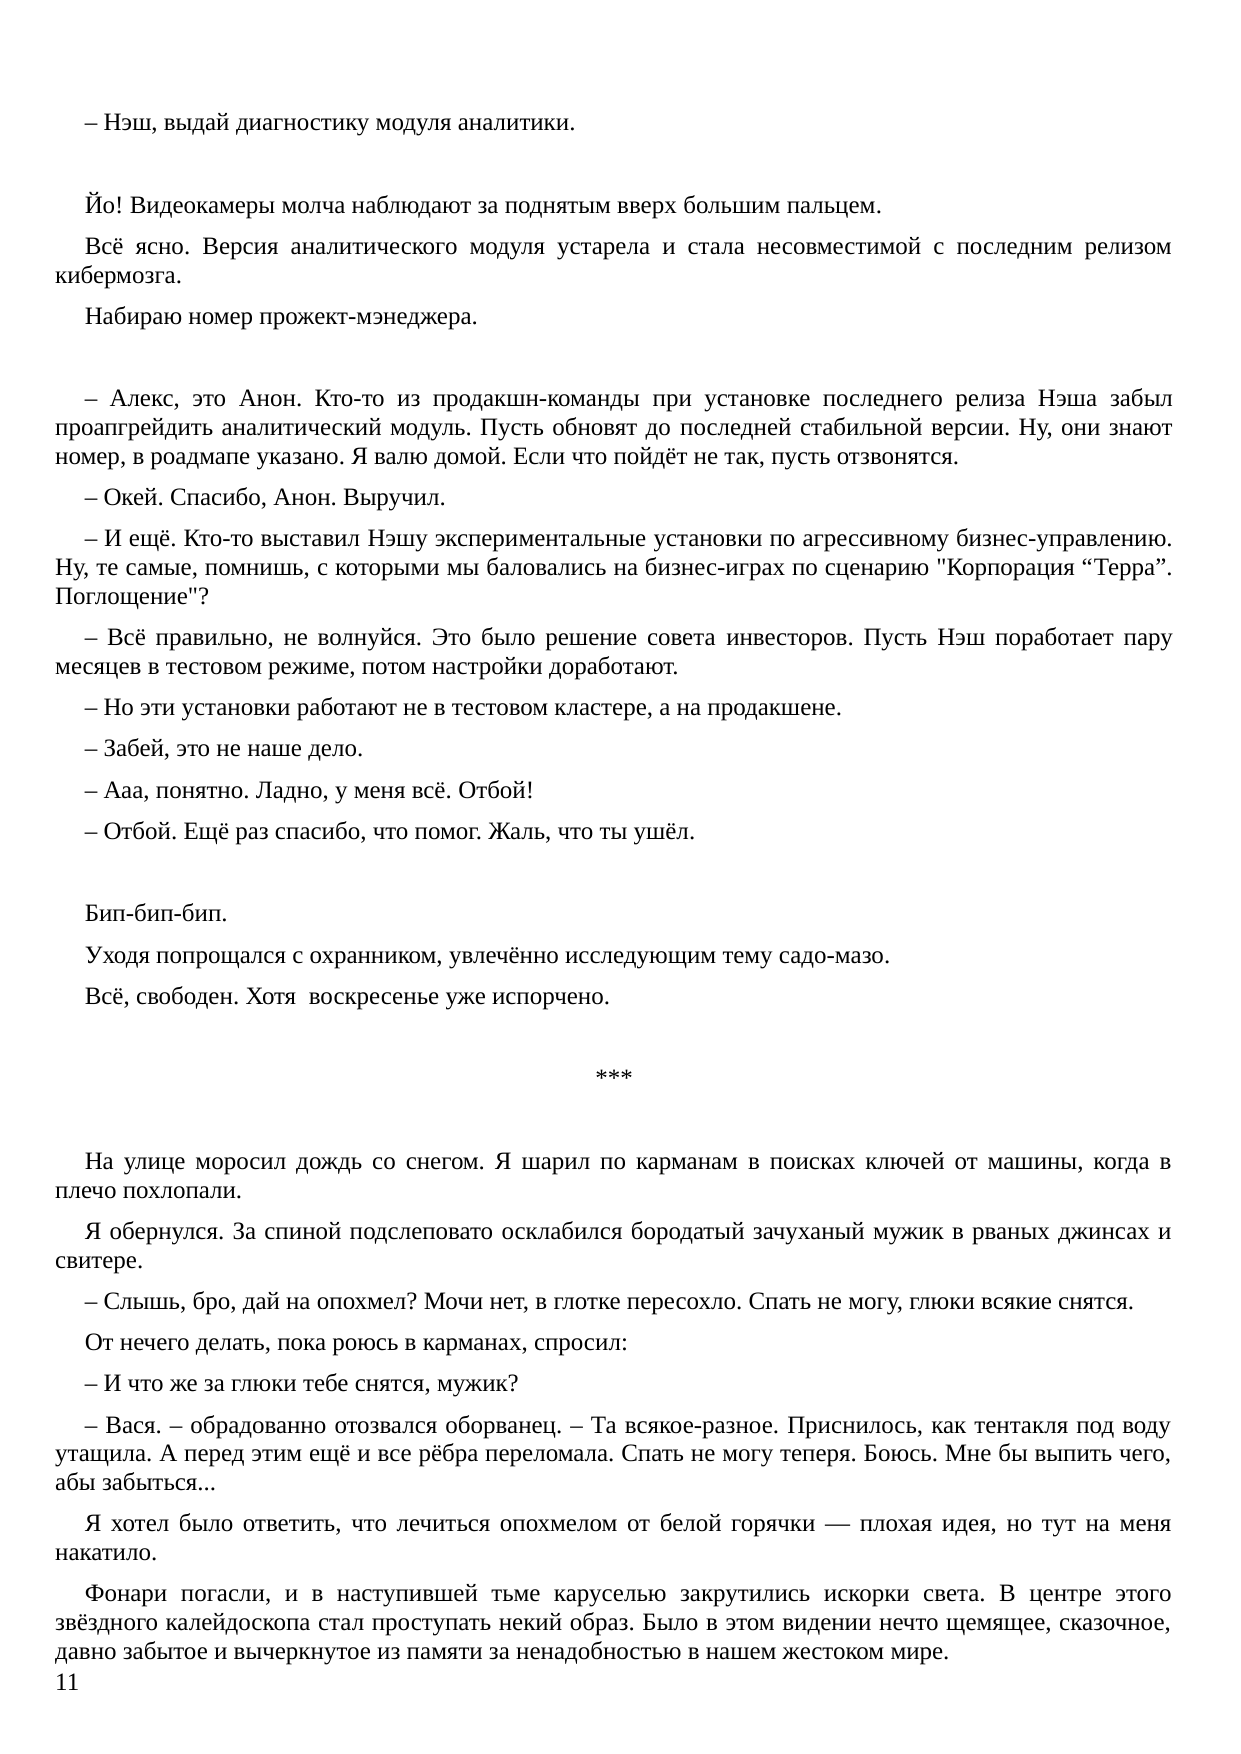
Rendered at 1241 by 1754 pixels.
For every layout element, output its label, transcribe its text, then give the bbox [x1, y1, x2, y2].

text Фонари погасли, и в наступившей тьме каруселью закрутились искорки света. В центре этого звёздного калейдоскопа стал проступать некий образ. Было в этом видении нечто щемящее, сказочное, давно забытое и вычеркнутое из памяти за ненадобностью в нашем жестоком мире. [55, 1578, 1173, 1665]
text – Но эти установки работают не в тестовом кластере, а на продакшене. [55, 692, 1173, 721]
text – Вася. – обрадованно отозвался оборванец. – Та всякое-разное. Приснилось, как тентакля под воду утащила. А перед этим ещё и все рёбра переломала. Спать не могу теперя. Боюсь. Мне бы выпить чего, абы забыться... [55, 1410, 1173, 1496]
text – Всё правильно, не волнуйся. Это было решение совета инвесторов. Пусть Нэш поработает пару месяцев в тестовом режиме, потом настройки доработают. [55, 622, 1173, 680]
text Бип-бип-бип. [55, 898, 1173, 927]
text Всё, свободен. Хотя воскресенье уже испорчено. [55, 981, 1173, 1010]
text – Окей. Спасибо, Анон. Выручил. [55, 482, 1173, 511]
text Всё ясно. Версия аналитического модуля устарела и стала несовместимой с последним релизом кибермозга. [55, 231, 1173, 288]
text – Отбой. Ещё раз спасибо, что помог. Жаль, что ты ушёл. [55, 816, 1173, 845]
text – Алекс, это Анон. Кто-то из продакшн-команды при установке последнего релиза Нэша забыл проапгрейдить аналитический модуль. Пусть обновят до последней стабильной версии. Ну, они знают номер, в роадмапе указано. Я валю домой. Если что пойдёт не так, пусть отзвонятся. [55, 383, 1173, 470]
text Йо! Видеокамеры молча наблюдают за поднятым вверх большим пальцем. [55, 190, 1173, 218]
text Я обернулся. За спиной подслеповато осклабился бородатый зачуханый мужик в рваных джинсах и свитере. [55, 1216, 1173, 1273]
text – Ааа, понятно. Ладно, у меня всё. Отбой! [55, 775, 1173, 803]
text – Слышь, бро, дай на опохмел? Мочи нет, в глотке пересохло. Спать не могу, глюки всякие снятся. [55, 1286, 1173, 1315]
text Набираю номер прожект-мэнеджера. [55, 301, 1173, 330]
text Я хотел было ответить, что лечиться опохмелом от белой горячки — плохая идея, но тут на меня накатило. [55, 1508, 1173, 1566]
text – Нэш, выдай диагностику модуля аналитики. [55, 107, 1173, 136]
text – И что же за глюки тебе снятся, мужик? [55, 1368, 1173, 1397]
text *** [55, 1063, 1173, 1092]
text На улице моросил дождь со снегом. Я шарил по карманам в поисках ключей от машины, когда в плечо похлопали. [55, 1146, 1173, 1203]
text – Забей, это не наше дело. [55, 733, 1173, 762]
text От нечего делать, пока роюсь в карманах, спросил: [55, 1327, 1173, 1356]
text – И ещё. Кто-то выставил Нэшу экспериментальные установки по агрессивному бизнес-управлению. Ну, те самые, помнишь, с которыми мы баловались на бизнес-играх по сценарию "Корпорация “Терра”. Поглощение"? [55, 523, 1173, 610]
text Уходя попрощался с охранником, увлечённо исследующим тему садо-мазо. [55, 940, 1173, 968]
